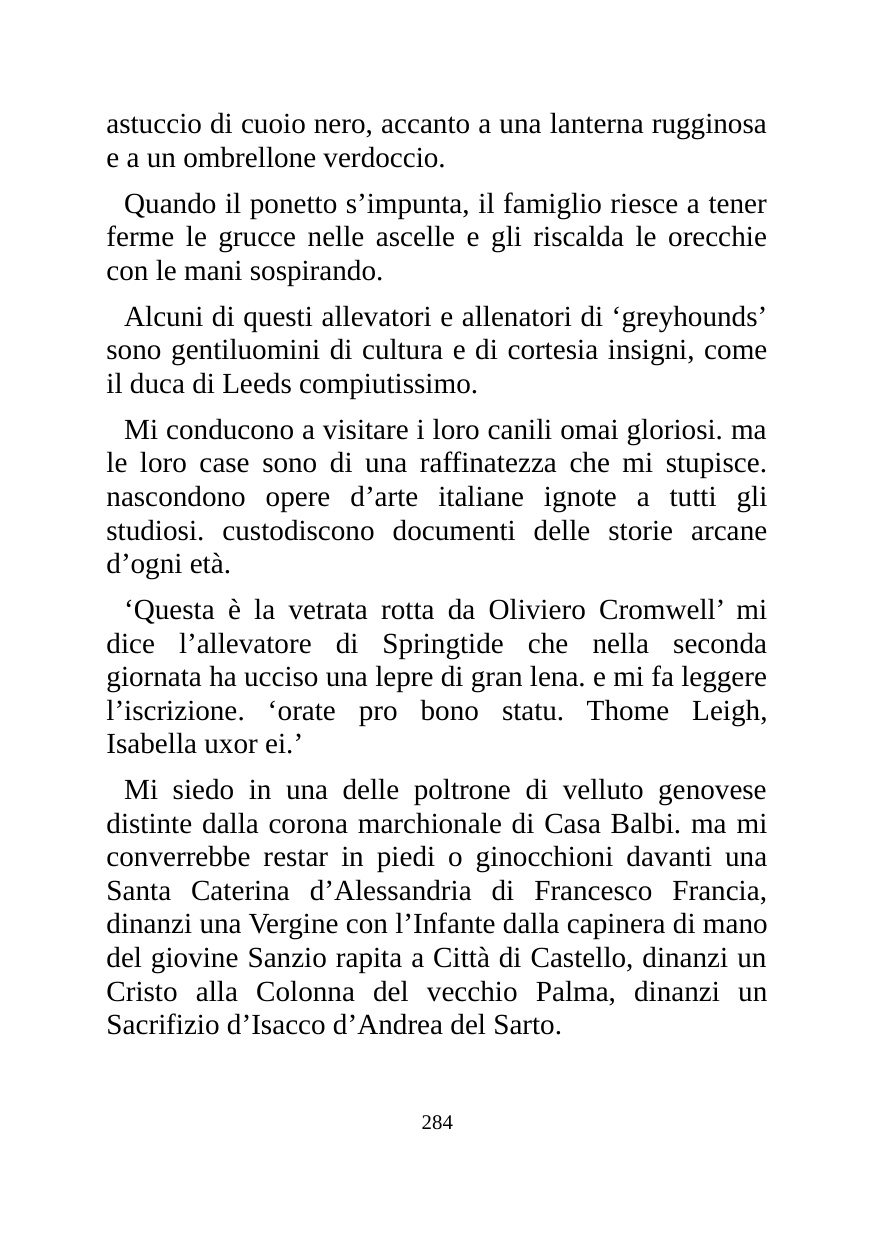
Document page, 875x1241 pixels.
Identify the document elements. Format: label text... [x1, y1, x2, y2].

text Mi siedo in una delle poltrone di velluto genovese distinte dalla corona marchionale di Casa Balbi. ma mi converrebbe restar in piedi o ginocchioni davanti una Santa Caterina d’Alessandria di Francesco Francia, dinanzi una Vergine con l’Infante dalla capinera di mano del giovine Sanzio rapita a Città di Castello, dinanzi un Cristo alla Colonna del vecchio Palma, dinanzi un Sacrifizio d’Isacco d’Andrea del Sarto. [106, 772, 768, 1041]
text Mi conducono a visitare i loro canili omai gloriosi. ma le loro case sono di una raffinatezza che mi stupisce. nascondono opere d’arte italiane ignote a tutti gli studiosi. custodiscono documenti delle storie arcane d’ogni età. [106, 412, 768, 580]
text astuccio di cuoio nero, accanto a una lanterna rugginosa e a un ombrellone verdoccio. [106, 106, 768, 173]
text Alcuni di questi allevatori e allenatori di ‘greyhounds’ sono gentiluomini di cultura e di cortesia insigni, come il duca di Leeds compiutissimo. [106, 299, 768, 399]
text ‘Questa è la vetrata rotta da Oliviero Cromwell’ mi dice l’allevatore di Springtide che nella seconda giornata ha ucciso una lepre di gran lena. e mi fa leggere l’iscrizione. ‘orate pro bono statu. Thome Leigh, Isabella uxor ei.’ [106, 592, 768, 760]
text Quando il ponetto s’impunta, il famiglio riesce a tener ferme le grucce nelle ascelle e gli riscalda le orecchie con le mani sospirando. [106, 186, 768, 286]
